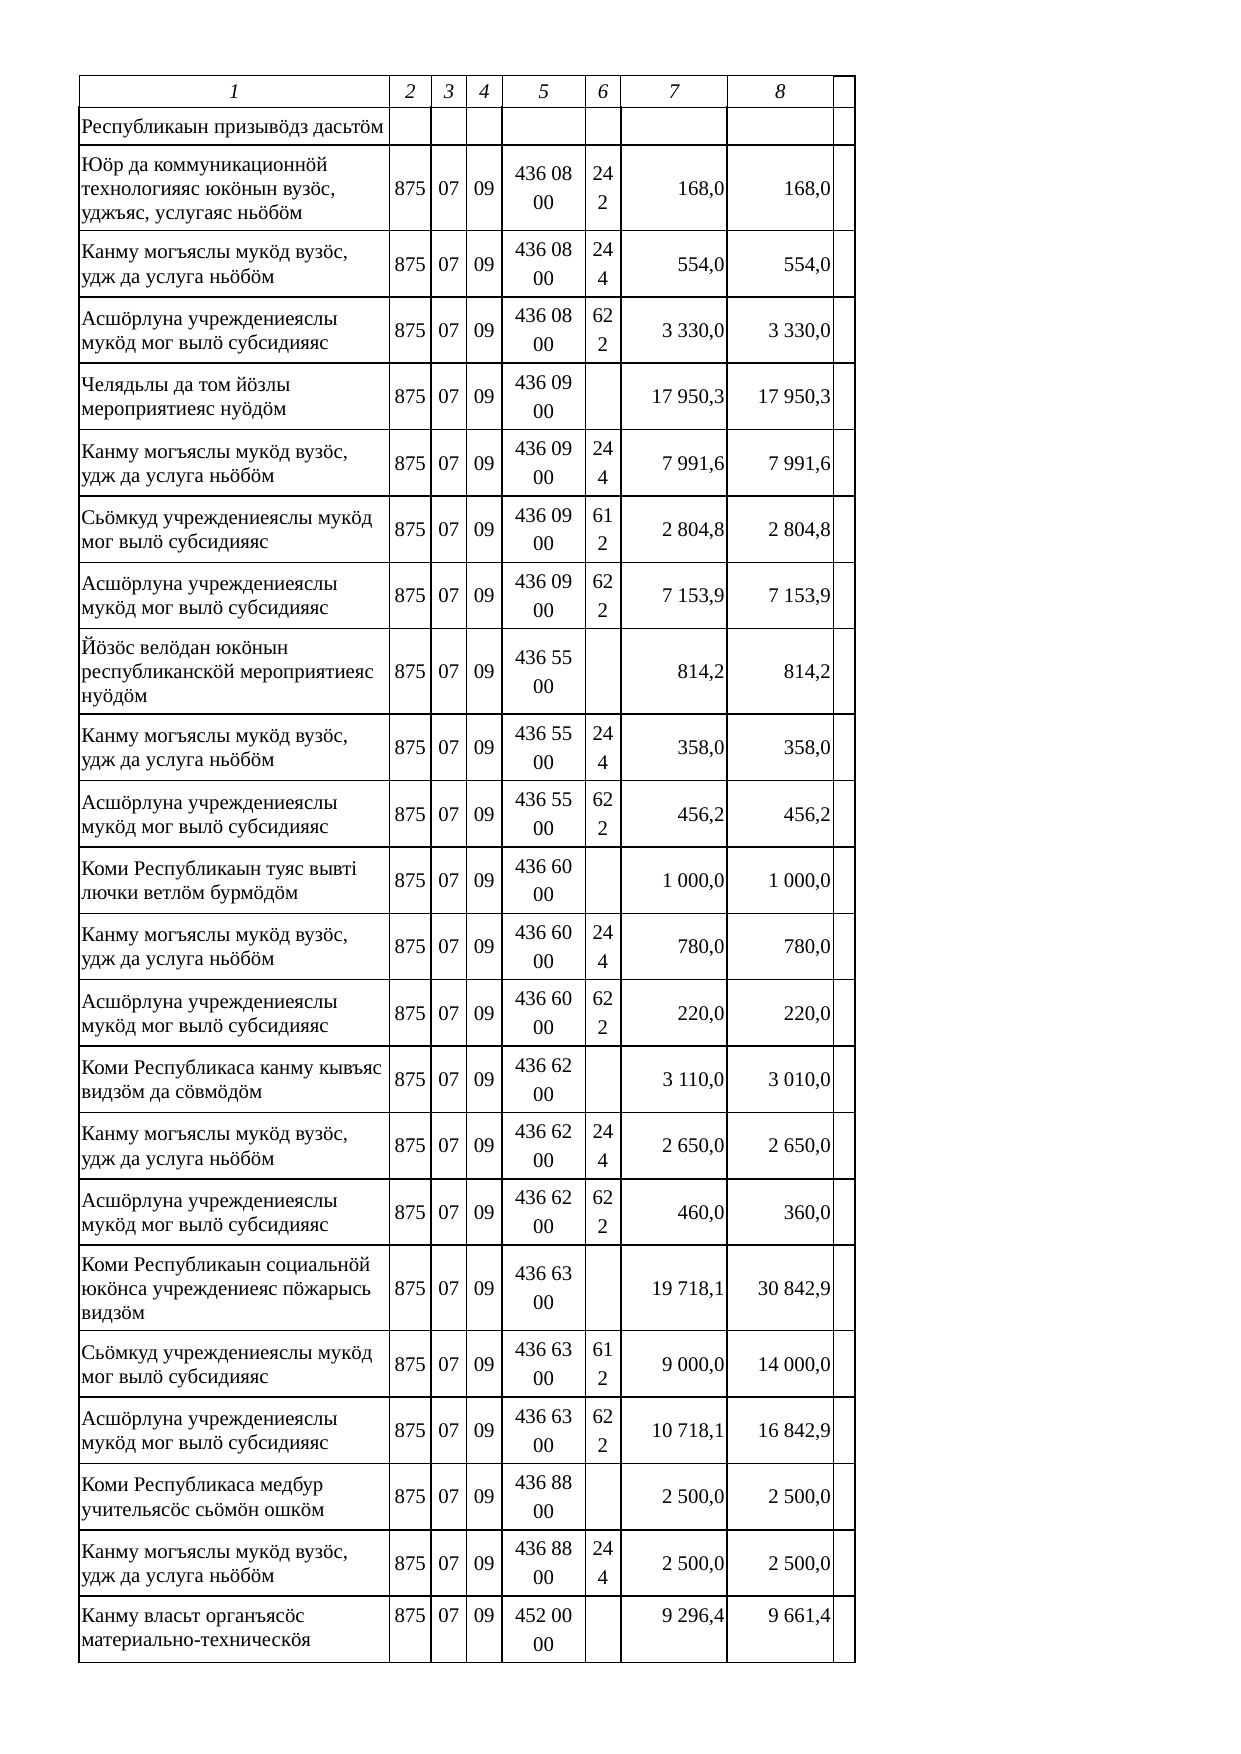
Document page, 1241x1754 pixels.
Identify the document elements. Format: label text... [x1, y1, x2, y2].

table_cell Асшӧрлуна учреждениеяслы мукӧд мог вылӧ субсидияяс [80, 298, 389, 362]
table_cell 622 [586, 1398, 620, 1462]
table_cell Канму могъяслы мукӧд вузӧс, удж да услуга ньӧбӧм [80, 231, 389, 296]
table_cell [834, 364, 854, 429]
table_cell 875 [390, 1531, 430, 1595]
table_cell 875 [390, 1180, 430, 1244]
table_cell 456,2 [728, 781, 833, 846]
table_cell [834, 1531, 854, 1595]
table_cell 814,2 [622, 629, 726, 713]
table_cell 436 60 00 [503, 914, 585, 979]
table_header 3 [432, 76, 466, 106]
table_cell 09 [467, 430, 501, 495]
table_cell 358,0 [728, 715, 833, 780]
table_cell 244 [586, 231, 620, 296]
table_cell 875 [390, 1246, 430, 1330]
table_cell 7 991,6 [728, 430, 833, 495]
table_cell 875 [390, 1047, 430, 1111]
table_cell 875 [390, 1597, 430, 1662]
table_cell Асшӧрлуна учреждениеяслы мукӧд мог вылӧ субсидияяс [80, 980, 389, 1045]
table_cell 875 [390, 298, 430, 362]
table_cell Асшӧрлуна учреждениеяслы мукӧд мог вылӧ субсидияяс [80, 781, 389, 846]
table_cell 168,0 [622, 146, 726, 229]
table_cell [834, 1464, 854, 1529]
table_cell 2 500,0 [728, 1464, 833, 1529]
table_cell 09 [467, 1113, 501, 1178]
table_cell [586, 848, 620, 912]
table_cell 622 [586, 563, 620, 628]
table_cell 9 296,4 [622, 1597, 726, 1662]
table_cell 452 00 00 [503, 1597, 585, 1662]
table_cell [834, 1180, 854, 1244]
table_cell 09 [467, 1180, 501, 1244]
table_cell Коми Республикаса канму кывъяс видзӧм да сӧвмӧдӧм [80, 1047, 389, 1111]
table_cell 436 62 00 [503, 1113, 585, 1178]
table_cell [622, 108, 726, 144]
table_cell Канму власьт органъясӧс материально-техническӧя [80, 1597, 389, 1662]
table_cell 2 804,8 [622, 497, 726, 561]
table_cell 875 [390, 1398, 430, 1462]
table_cell 3 110,0 [622, 1047, 726, 1111]
table_cell [467, 108, 501, 144]
table_cell 436 09 00 [503, 430, 585, 495]
table_cell 17 950,3 [728, 364, 833, 429]
table_cell Коми Республикаын социальнӧй юкӧнса учреждениеяс пӧжарысь видзӧм [80, 1246, 389, 1330]
table_cell 436 55 00 [503, 629, 585, 713]
table_cell 360,0 [728, 1180, 833, 1244]
table_cell Республикаын призывӧдз дасьтӧм [80, 108, 389, 144]
table_cell 554,0 [728, 231, 833, 296]
table_cell 3 010,0 [728, 1047, 833, 1111]
table_cell 16 842,9 [728, 1398, 833, 1462]
table_cell 875 [390, 497, 430, 561]
table_cell 436 08 00 [503, 298, 585, 362]
table_cell 09 [467, 1398, 501, 1462]
table_cell 875 [390, 914, 430, 979]
table_cell 875 [390, 1113, 430, 1178]
table_cell Сьӧмкуд учреждениеяслы мукӧд мог вылӧ субсидияяс [80, 497, 389, 561]
table_cell [834, 848, 854, 912]
table_cell 622 [586, 980, 620, 1045]
table_cell 07 [432, 1113, 466, 1178]
table_cell [586, 1246, 620, 1330]
table_cell 07 [432, 1398, 466, 1462]
table_cell 436 08 00 [503, 146, 585, 229]
table_cell 07 [432, 231, 466, 296]
table_cell 242 [586, 146, 620, 229]
table_cell 09 [467, 715, 501, 780]
table_cell 875 [390, 364, 430, 429]
table_cell 09 [467, 781, 501, 846]
table_cell Коми Республикаса медбур учительясӧс сьӧмӧн ошкӧм [80, 1464, 389, 1529]
table_cell 2 650,0 [622, 1113, 726, 1178]
table_cell 436 09 00 [503, 364, 585, 429]
table_cell 07 [432, 1464, 466, 1529]
table_cell 07 [432, 1331, 466, 1396]
table_cell Йӧзӧс велӧдан юкӧнын республиканскӧй мероприятиеяс нуӧдӧм [80, 629, 389, 713]
table_cell [834, 715, 854, 780]
table_cell 244 [586, 1531, 620, 1595]
table_cell 09 [467, 231, 501, 296]
table_cell 875 [390, 231, 430, 296]
table_cell 09 [467, 914, 501, 979]
table_cell 875 [390, 563, 430, 628]
table_cell 875 [390, 1331, 430, 1396]
table_cell 09 [467, 1331, 501, 1396]
table_cell 436 88 00 [503, 1464, 585, 1529]
table_header 1 [80, 76, 389, 106]
table_cell 436 62 00 [503, 1047, 585, 1111]
table_cell 3 330,0 [728, 298, 833, 362]
table_cell 07 [432, 497, 466, 561]
table_cell 19 718,1 [622, 1246, 726, 1330]
table_cell [834, 1047, 854, 1111]
table_cell 622 [586, 781, 620, 846]
table_cell 875 [390, 1464, 430, 1529]
table_cell 09 [467, 1531, 501, 1595]
table_cell [834, 1246, 854, 1330]
table_cell [390, 108, 430, 144]
table_cell 436 63 00 [503, 1398, 585, 1462]
table_cell [503, 108, 585, 144]
table_header 6 [586, 76, 620, 106]
table_cell [834, 430, 854, 495]
table_cell 875 [390, 781, 430, 846]
table_cell 9 661,4 [728, 1597, 833, 1662]
table_cell 2 500,0 [622, 1531, 726, 1595]
table_cell 244 [586, 914, 620, 979]
table_cell [834, 914, 854, 979]
table_header 8 [728, 76, 833, 106]
table_cell 7 153,9 [728, 563, 833, 628]
table_cell 220,0 [622, 980, 726, 1045]
table_cell 09 [467, 563, 501, 628]
table_cell 07 [432, 146, 466, 229]
table_cell 07 [432, 1246, 466, 1330]
table_header 5 [503, 76, 585, 106]
table_cell 875 [390, 715, 430, 780]
table_cell 875 [390, 980, 430, 1045]
table_cell [586, 1464, 620, 1529]
table_cell 436 60 00 [503, 848, 585, 912]
table_cell 07 [432, 980, 466, 1045]
table_header 2 [390, 76, 431, 106]
table_cell 436 09 00 [503, 563, 585, 628]
table_cell 875 [390, 629, 430, 713]
table_cell Юӧр да коммуникационнӧй технологияяс юкӧнын вузӧс, уджъяс, услугаяс ньӧбӧм [80, 146, 389, 229]
table_cell Канму могъяслы мукӧд вузӧс, удж да услуга ньӧбӧм [80, 430, 389, 495]
table_cell [834, 1113, 854, 1178]
table_cell 436 08 00 [503, 231, 585, 296]
table_cell 10 718,1 [622, 1398, 726, 1462]
table_cell [834, 108, 854, 144]
table_cell 436 63 00 [503, 1331, 585, 1396]
table_cell 358,0 [622, 715, 726, 780]
table_cell 07 [432, 430, 466, 495]
table_cell [834, 1597, 854, 1662]
table_header [834, 77, 854, 106]
table_cell 456,2 [622, 781, 726, 846]
table_cell 875 [390, 430, 430, 495]
table_cell [834, 298, 854, 362]
table_cell 07 [432, 715, 466, 780]
table_cell 2 650,0 [728, 1113, 833, 1178]
table_cell 09 [467, 146, 501, 229]
table_cell 7 991,6 [622, 430, 726, 495]
table_cell 07 [432, 1180, 466, 1244]
table_cell 09 [467, 1047, 501, 1111]
table_cell 30 842,9 [728, 1246, 833, 1330]
table_cell [834, 146, 854, 229]
table_cell 07 [432, 629, 466, 713]
table_cell 2 804,8 [728, 497, 833, 561]
table_cell 244 [586, 715, 620, 780]
table_cell [834, 231, 854, 296]
table_cell 07 [432, 781, 466, 846]
table_cell 612 [586, 1331, 620, 1396]
table_cell [586, 108, 620, 144]
table_cell 780,0 [622, 914, 726, 979]
table_cell 14 000,0 [728, 1331, 833, 1396]
table_cell Сьӧмкуд учреждениеяслы мукӧд мог вылӧ субсидияяс [80, 1331, 389, 1396]
table_cell 436 63 00 [503, 1246, 585, 1330]
table_cell 168,0 [728, 146, 833, 229]
table_cell 07 [432, 1047, 466, 1111]
table_cell [432, 108, 466, 144]
table_cell 780,0 [728, 914, 833, 979]
table_cell 09 [467, 1246, 501, 1330]
table_cell 436 62 00 [503, 1180, 585, 1244]
table_cell [834, 497, 854, 561]
table_cell 17 950,3 [622, 364, 726, 429]
table_cell 09 [467, 1464, 501, 1529]
table_cell Асшӧрлуна учреждениеяслы мукӧд мог вылӧ субсидияяс [80, 1398, 389, 1462]
table_cell Канму могъяслы мукӧд вузӧс, удж да услуга ньӧбӧм [80, 715, 389, 780]
table_cell 3 330,0 [622, 298, 726, 362]
table_cell 875 [390, 146, 430, 229]
table_cell 07 [432, 1597, 466, 1662]
table_cell [586, 1597, 620, 1662]
table_cell [728, 108, 833, 144]
table_cell 09 [467, 497, 501, 561]
table_cell 07 [432, 1531, 466, 1595]
table_header 7 [621, 76, 727, 106]
table_cell 622 [586, 298, 620, 362]
table_cell 220,0 [728, 980, 833, 1045]
table_cell 1 000,0 [728, 848, 833, 912]
table_cell Канму могъяслы мукӧд вузӧс, удж да услуга ньӧбӧм [80, 914, 389, 979]
table_cell 9 000,0 [622, 1331, 726, 1396]
table_cell 436 60 00 [503, 980, 585, 1045]
table_cell Коми Республикаын туяс вывті лючки ветлӧм бурмӧдӧм [80, 848, 389, 912]
table_cell 07 [432, 298, 466, 362]
table_cell [586, 629, 620, 713]
table_cell 2 500,0 [728, 1531, 833, 1595]
table_cell 244 [586, 430, 620, 495]
table_cell 436 09 00 [503, 497, 585, 561]
table_cell 09 [467, 1597, 501, 1662]
table_cell 07 [432, 563, 466, 628]
table_cell 814,2 [728, 629, 833, 713]
table_cell Асшӧрлуна учреждениеяслы мукӧд мог вылӧ субсидияяс [80, 563, 389, 628]
table_cell [834, 980, 854, 1045]
table_cell [834, 1331, 854, 1396]
table_cell 875 [390, 848, 430, 912]
table_header 4 [467, 76, 502, 106]
table_cell 09 [467, 364, 501, 429]
table_cell [834, 629, 854, 713]
table_cell 436 55 00 [503, 781, 585, 846]
table_cell 436 88 00 [503, 1531, 585, 1595]
table_cell [834, 1398, 854, 1462]
table_cell 1 000,0 [622, 848, 726, 912]
table_cell 2 500,0 [622, 1464, 726, 1529]
table_cell Асшӧрлуна учреждениеяслы мукӧд мог вылӧ субсидияяс [80, 1180, 389, 1244]
table_cell Челядьлы да том йӧзлы мероприятиеяс нуӧдӧм [80, 364, 389, 429]
table_cell 09 [467, 629, 501, 713]
table_cell 436 55 00 [503, 715, 585, 780]
table_cell [586, 1047, 620, 1111]
table_cell 07 [432, 364, 466, 429]
table_cell 622 [586, 1180, 620, 1244]
table_cell 7 153,9 [622, 563, 726, 628]
table_cell 07 [432, 848, 466, 912]
table_cell 09 [467, 980, 501, 1045]
table_cell Канму могъяслы мукӧд вузӧс, удж да услуга ньӧбӧм [80, 1113, 389, 1178]
table_cell 07 [432, 914, 466, 979]
table_cell 612 [586, 497, 620, 561]
table_cell 460,0 [622, 1180, 726, 1244]
table_cell 244 [586, 1113, 620, 1178]
table_cell 554,0 [622, 231, 726, 296]
table_cell Канму могъяслы мукӧд вузӧс, удж да услуга ньӧбӧм [80, 1531, 389, 1595]
table_cell 09 [467, 298, 501, 362]
table_cell 09 [467, 848, 501, 912]
table_cell [834, 781, 854, 846]
table_cell [586, 364, 620, 429]
table_cell [834, 563, 854, 628]
